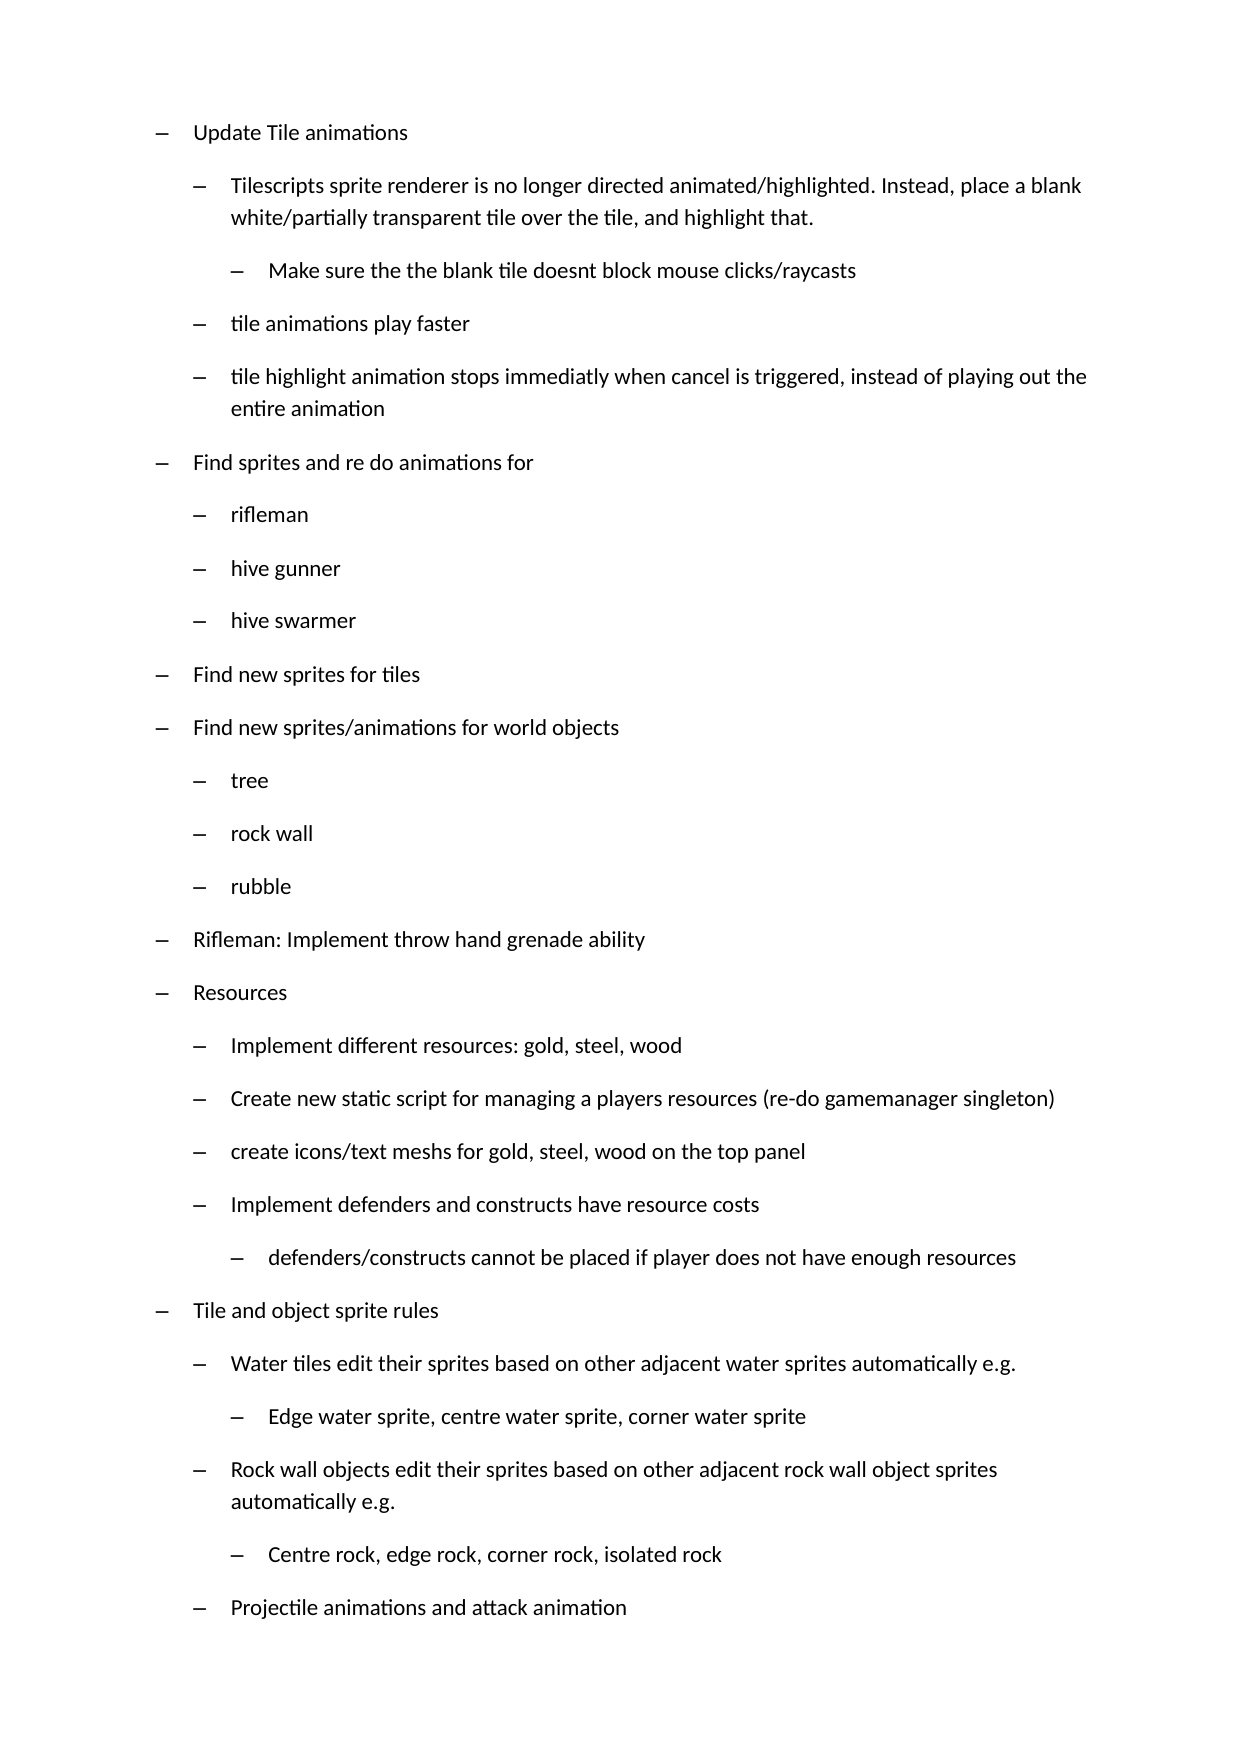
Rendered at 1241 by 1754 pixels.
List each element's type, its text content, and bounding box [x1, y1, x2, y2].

list Implement defenders and constructs have resource costs [193, 1190, 1122, 1218]
list hive gunner [193, 554, 1122, 582]
list Tile and object sprite rules [156, 1296, 1122, 1324]
list Resources [156, 978, 1122, 1006]
list rock wall [193, 819, 1122, 847]
list Create new static script for managing a players resources (re-do gamemanager singleton) [193, 1084, 1122, 1112]
list Edge water sprite, centre water sprite, corner water sprite [231, 1402, 1122, 1430]
list tile highlight animation stops immediatly when cancel is triggered, instead of playing out the entire animation [193, 362, 1122, 423]
list Centre rock, edge rock, corner rock, isolated rock [231, 1540, 1122, 1568]
list Find sprites and re do animations for [156, 448, 1122, 476]
list Make sure the the blank tile doesnt block mouse clicks/raycasts [231, 256, 1122, 284]
list tree [193, 766, 1122, 794]
list Find new sprites for tiles [156, 660, 1122, 688]
list Tilescripts sprite renderer is no longer directed animated/highlighted. Instead, place a blank white/partially transparent tile over the tile, and highlight that. [193, 171, 1122, 231]
list Projectile animations and attack animation [193, 1593, 1122, 1621]
list create icons/text meshs for gold, steel, wood on the top panel [193, 1137, 1122, 1165]
list Rock wall objects edit their sprites based on other adjacent rock wall object sprites automatically e.g. [193, 1455, 1122, 1515]
list defenders/constructs cannot be placed if player does not have enough resources [231, 1243, 1122, 1271]
list Water tiles edit their sprites based on other adjacent water sprites automatically e.g. [193, 1349, 1122, 1377]
list Implement different resources: gold, steel, wood [193, 1031, 1122, 1059]
list rifleman [193, 501, 1122, 529]
list Rifleman: Implement throw hand grenade ability [156, 925, 1122, 953]
list Update Tile animations [156, 118, 1122, 146]
list rubble [193, 872, 1122, 900]
list hive swarmer [193, 607, 1122, 635]
list tile animations play faster [193, 309, 1122, 337]
list Find new sprites/animations for world objects [156, 713, 1122, 741]
